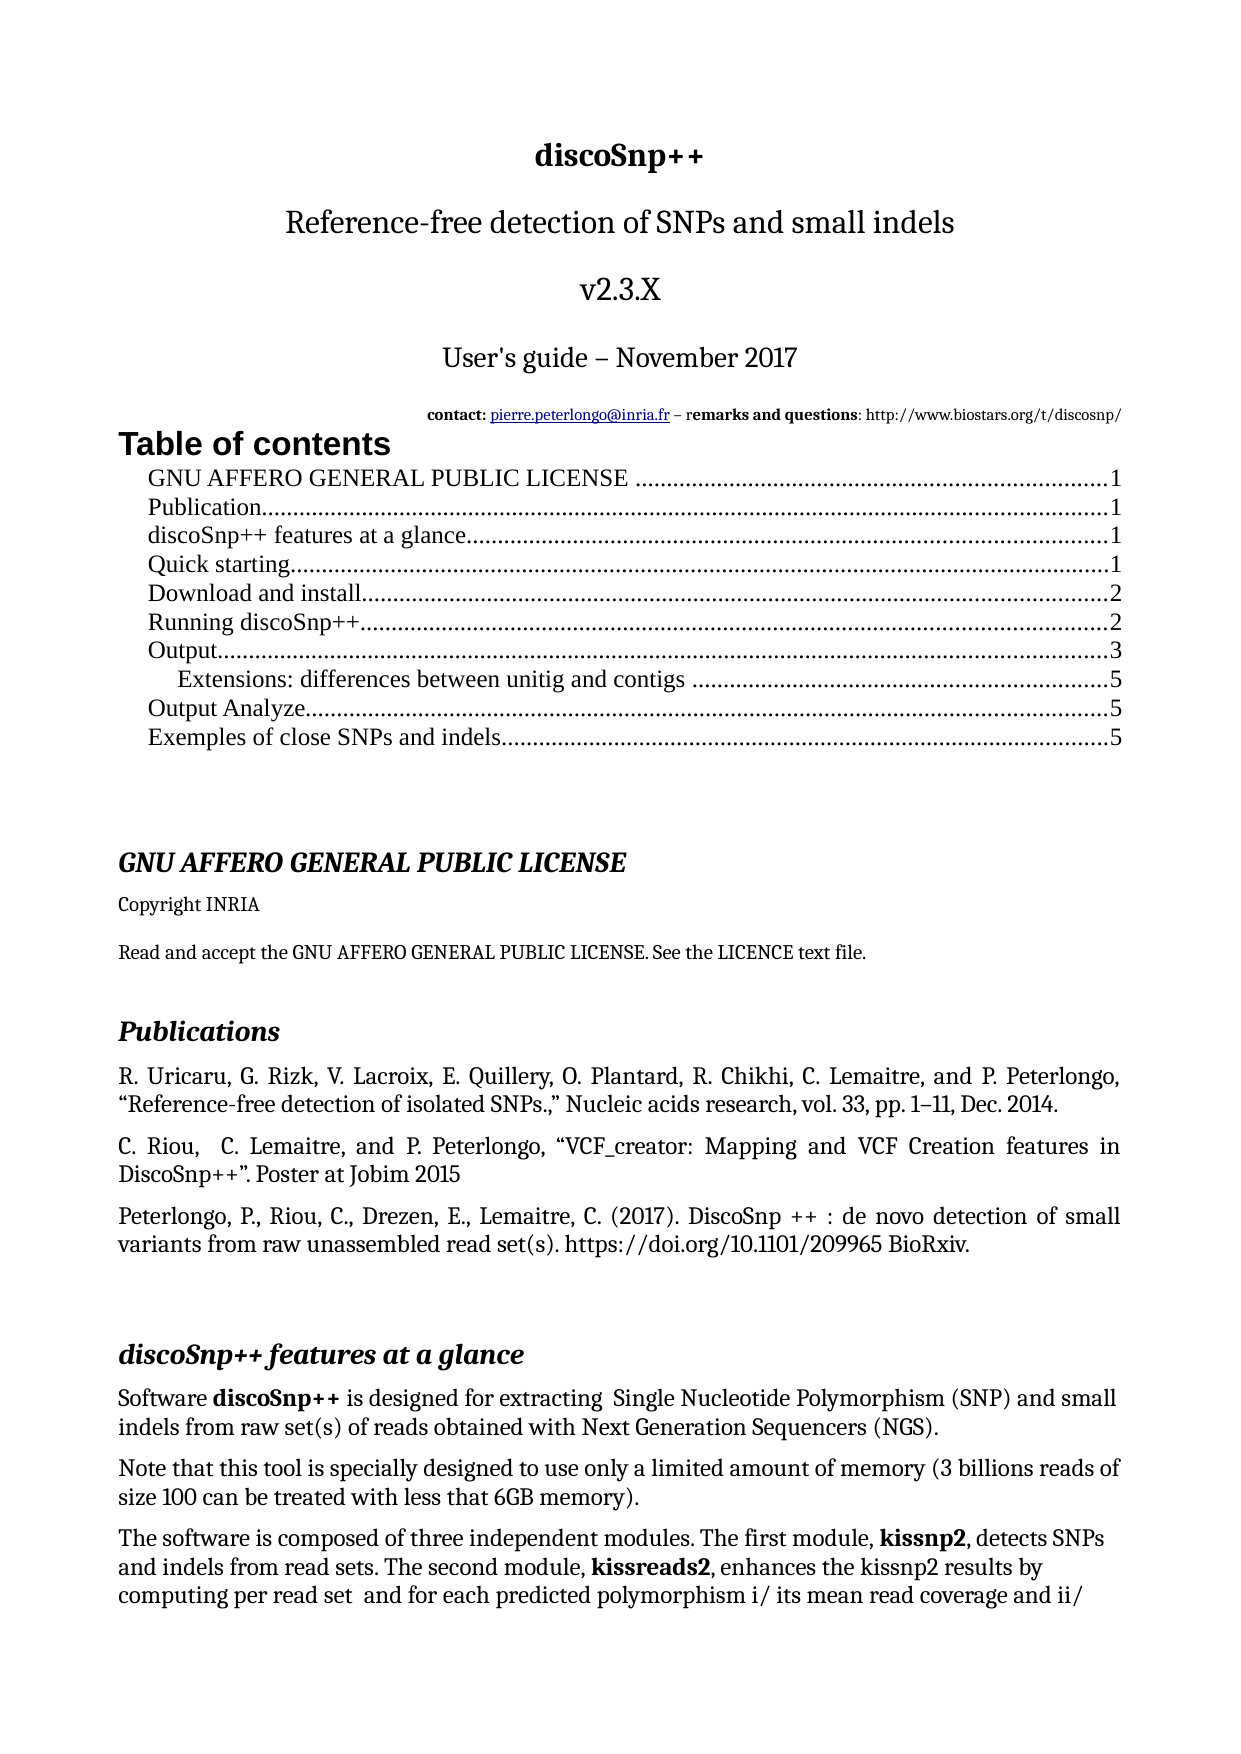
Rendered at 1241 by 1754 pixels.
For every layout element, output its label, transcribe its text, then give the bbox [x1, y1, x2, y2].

text Software discoSnp++ is designed for extracting Single Nucleotide Polymorphism (SNP) and small indels from raw set(s) of reads obtained with Next Generation Sequencers (NGS). [118, 1384, 1122, 1441]
subtitle User's guide – November 2017 [118, 344, 1122, 373]
text Exemples of close SNPs and indels 5 [148, 722, 1122, 750]
text The software is composed of three independent modules. The first module, kissnp2, detects SNPs and indels from read sets. The second module, kissreads2, enhances the kissnp2 results by computing per read set and for each predicted polymorphism i/ its mean read coverage and ii/ [118, 1524, 1122, 1610]
text Quick starting 1 [148, 549, 1122, 578]
text Download and install 2 [148, 578, 1122, 607]
text GNU AFFERO GENERAL PUBLIC LICENSE 1 [148, 463, 1122, 492]
text Read and accept the GNU AFFERO GENERAL PUBLIC LICENSE. See the LICENCE text file. [118, 940, 1122, 964]
text Copyright INRIA [118, 892, 1122, 916]
subtitle Reference-free detection of SNPs and small indels [118, 210, 1122, 239]
text discoSnp++ features at a glance 1 [148, 520, 1122, 549]
text Extensions: differences between unitig and contigs 5 [177, 664, 1122, 693]
subtitle discoSnp++ [118, 143, 1122, 173]
text Output Analyze 5 [148, 693, 1122, 722]
text Note that this tool is specially designed to use only a limited amount of memory (3 billions reads of size 100 can be treated with less that 6GB memory). [118, 1454, 1122, 1511]
subtitle GNU AFFERO GENERAL PUBLIC LICENSE [118, 846, 1122, 880]
text R. Uricaru, G. Rizk, V. Lacroix, E. Quillery, O. Plantard, R. Chikhi, C. Lemaitre, and P. Peterlongo, “Reference-free detection of isolated SNPs.,” Nucleic acids research, vol. 33, pp. 1–11, Dec. 2014. [118, 1062, 1122, 1119]
text Publication 1 [148, 492, 1122, 520]
text Output 3 [148, 635, 1122, 664]
subtitle discoSnp++ features at a glance [118, 1338, 1122, 1371]
subtitle Publications [118, 1016, 1122, 1049]
text contact: pierre.peterlongo@inria.fr – remarks and questions: http://www.biostars.org/t/discosnp/ [118, 405, 1122, 424]
subtitle v2.3.X [118, 277, 1122, 307]
text Peterlongo, P., Riou, C., Drezen, E., Lemaitre, C. (2017). DiscoSnp ++ : de novo detection of small variants from raw unassembled read set(s). https://doi.org/10.1101/209965 BioRxiv. [118, 1202, 1122, 1259]
text C. Riou, C. Lemaitre, and P. Peterlongo, “VCF_creator: Mapping and VCF Creation features in DiscoSnp++”. Poster at Jobim 2015 [118, 1132, 1122, 1189]
text Running discoSnp++ 2 [148, 607, 1122, 635]
subtitle Table of contents [118, 424, 1122, 463]
